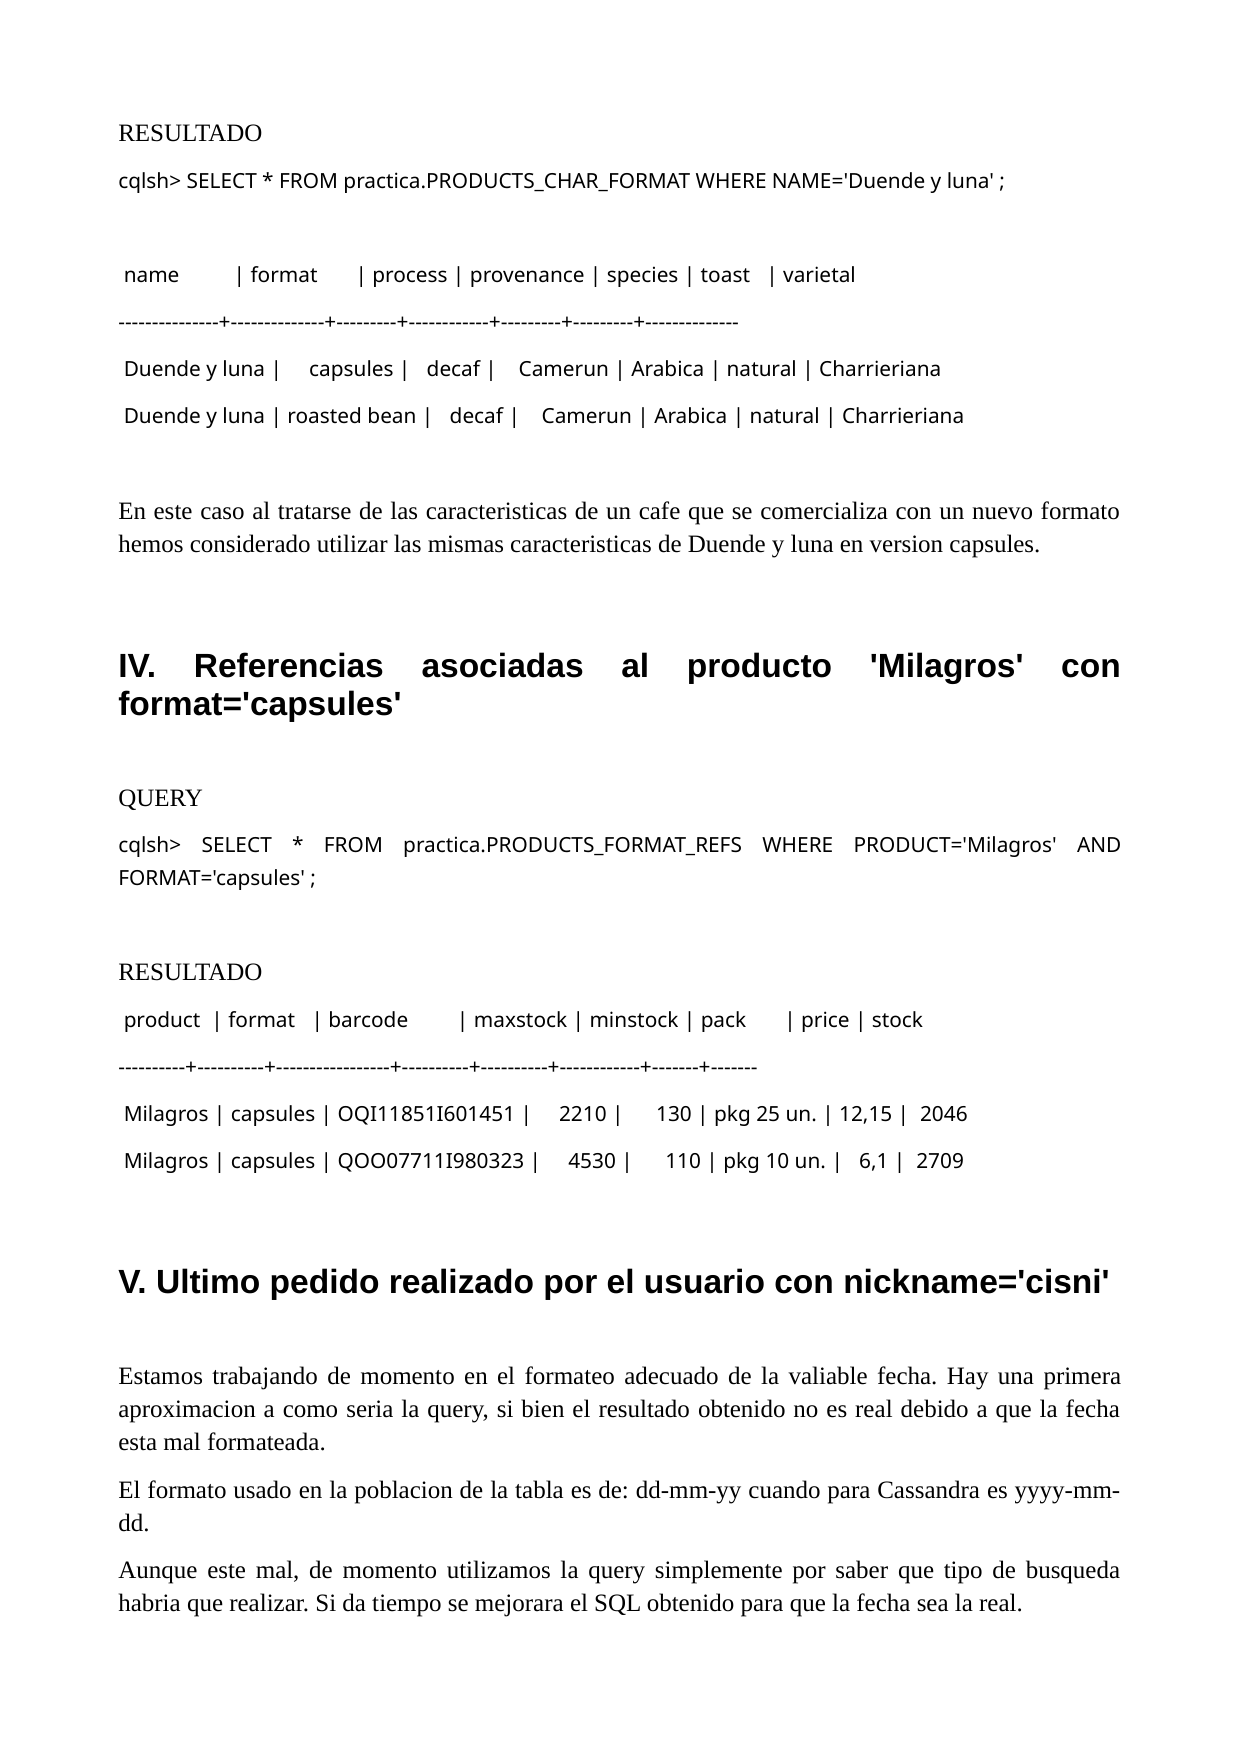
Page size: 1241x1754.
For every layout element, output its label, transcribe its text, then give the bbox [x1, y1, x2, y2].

subtitle V. Ultimo pedido realizado por el usuario con nickname='cisni' [118, 1262, 1122, 1301]
text cqlsh> SELECT * FROM practica.PRODUCTS_FORMAT_REFS WHERE PRODUCT='Milagros' AND FORMAT='capsules' ; [118, 831, 1122, 892]
text Duende y luna | roasted bean | decaf | Camerun | Arabica | natural | Charrieriana [118, 402, 1122, 430]
subtitle IV. Referencias asociadas al producto 'Milagros' con format='capsules' [118, 646, 1122, 723]
text Estamos trabajando de momento en el formateo adecuado de la valiable fecha. Hay una primera aproximacion a como seria la query, si bien el resultado obtenido no es real debido a que la fecha esta mal formateada. [118, 1361, 1122, 1456]
text Duende y luna | capsules | decaf | Camerun | Arabica | natural | Charrieriana [118, 354, 1122, 383]
text RESULTADO [118, 118, 1122, 147]
text Milagros | capsules | OQI11851I601451 | 2210 | 130 | pkg 25 un. | 12,15 | 2046 [118, 1099, 1122, 1128]
text En este caso al tratarse de las caracteristicas de un cafe que se comercializa con un nuevo formato hemos considerado utilizar las mismas caracteristicas de Duende y luna en version capsules. [118, 496, 1122, 558]
text name | format | process | provenance | species | toast | varietal [118, 260, 1122, 288]
text cqlsh> SELECT * FROM practica.PRODUCTS_CHAR_FORMAT WHERE NAME='Duende y luna' ; [118, 166, 1122, 194]
text QUERY [118, 783, 1122, 812]
text El formato usado en la poblacion de la tabla es de: dd-mm-yy cuando para Cassandra es yyyy-mm-dd. [118, 1475, 1122, 1536]
text Aunque este mal, de momento utilizamos la query simplemente por saber que tipo de busqueda habria que realizar. Si da tiempo se mejorara el SQL obtenido para que la fecha sea la real. [118, 1555, 1122, 1617]
text Milagros | capsules | QOO07711I980323 | 4530 | 110 | pkg 10 un. | 6,1 | 2709 [118, 1147, 1122, 1175]
text RESULTADO [118, 957, 1122, 986]
text product | format | barcode | maxstock | minstock | pack | price | stock [118, 1005, 1122, 1033]
text ---------------+--------------+---------+------------+---------+---------+-------------- [118, 307, 1122, 336]
text ----------+----------+-----------------+----------+----------+------------+-------+------- [118, 1052, 1122, 1081]
